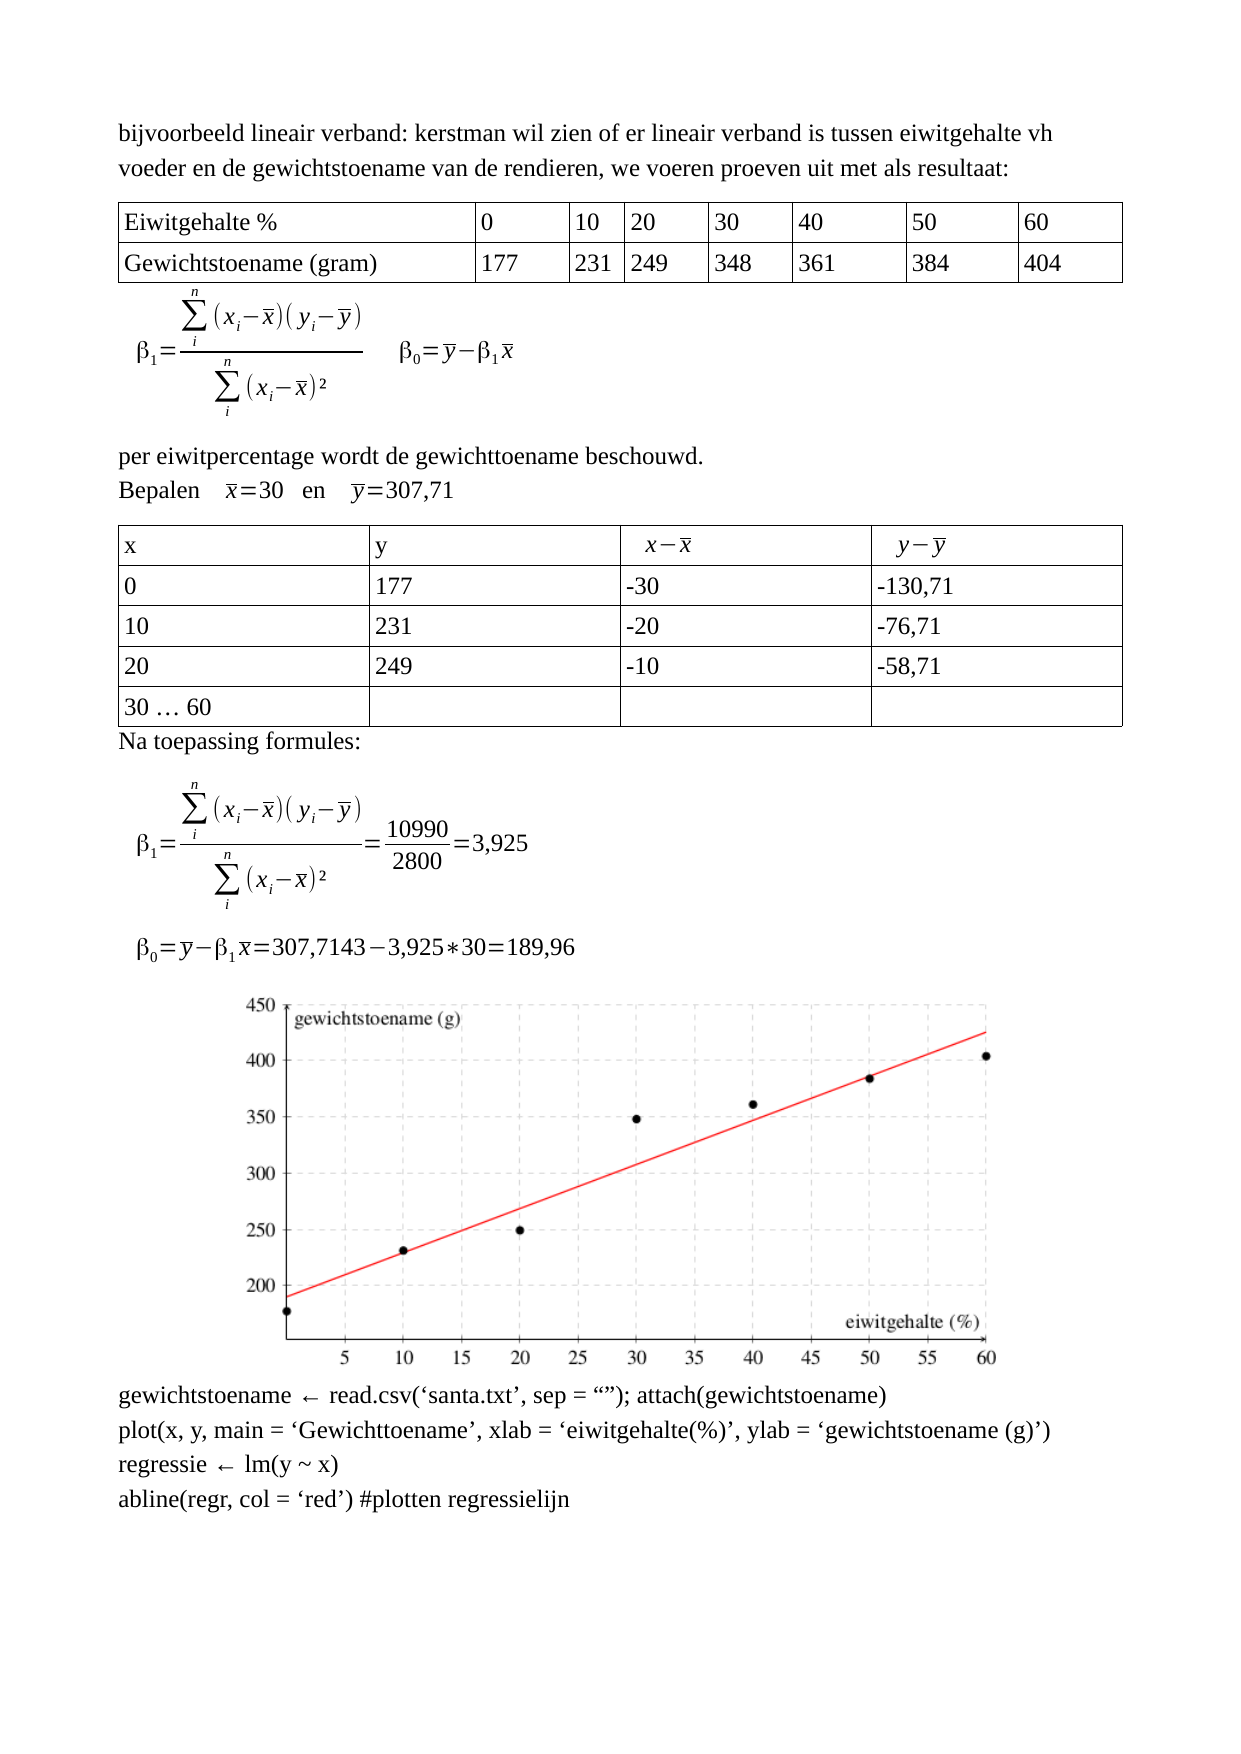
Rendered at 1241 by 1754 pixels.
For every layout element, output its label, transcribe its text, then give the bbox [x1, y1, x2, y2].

table_cell 249 [370, 647, 620, 686]
table_cell 249 [625, 243, 708, 282]
table_cell 384 [907, 243, 1018, 282]
table_header 40 [793, 203, 906, 242]
table_cell 348 [709, 243, 792, 282]
table_cell -30 [621, 566, 871, 605]
table_cell 231 [370, 606, 620, 646]
table_cell Gewichtstoename (gram) [119, 243, 475, 282]
table_cell -10 [621, 647, 871, 686]
picture [233, 985, 1008, 1375]
table_header 30 [709, 203, 792, 242]
text Na toepassing formules: [118, 727, 1122, 755]
table_cell 30 … 60 [119, 687, 369, 726]
table_cell -76,71 [872, 606, 1122, 646]
text per eiwitpercentage wordt de gewichttoename beschouwd. Bepalen en [118, 441, 1122, 504]
table_header x [119, 526, 369, 565]
table_cell 0 [119, 566, 369, 605]
table_header 0 [476, 203, 569, 242]
table_header 10 [570, 203, 624, 242]
table_cell -58,71 [872, 647, 1122, 686]
table_cell [621, 687, 871, 726]
table_cell [370, 687, 620, 726]
table_cell -130,71 [872, 566, 1122, 605]
table_header y [370, 526, 620, 565]
table_cell [872, 687, 1122, 726]
table_header 50 [907, 203, 1018, 242]
table_header [872, 526, 1122, 565]
table_cell -20 [621, 606, 871, 646]
table_header 60 [1019, 203, 1122, 242]
table_cell 10 [119, 606, 369, 646]
table_cell 361 [793, 243, 906, 282]
text bijvoorbeeld lineair verband: kerstman wil zien of er lineair verband is tussen eiwitgehalte vh voeder en de gewichtstoename van de rendieren, we voeren proeven uit met als resultaat: [118, 118, 1122, 181]
table_cell 404 [1019, 243, 1122, 282]
table_header 20 [625, 203, 708, 242]
table_cell 20 [119, 647, 369, 686]
table_cell 177 [370, 566, 620, 605]
text gewichtstoename ← read.csv(‘santa.txt’, sep = “”); attach(gewichtstoename) plot(x, y, main = ‘Gewichttoename’, xlab = ‘eiwitgehalte(%)’, ylab = ‘gewichtstoename (g)’) regressie ← lm(y ~ x) abline(regr, col = ‘red’) #plotten regressielijn [118, 1375, 1122, 1512]
table_header Eiwitgehalte % [119, 203, 475, 242]
table_header [621, 526, 871, 565]
table_cell 231 [570, 243, 624, 282]
table_cell 177 [476, 243, 569, 282]
